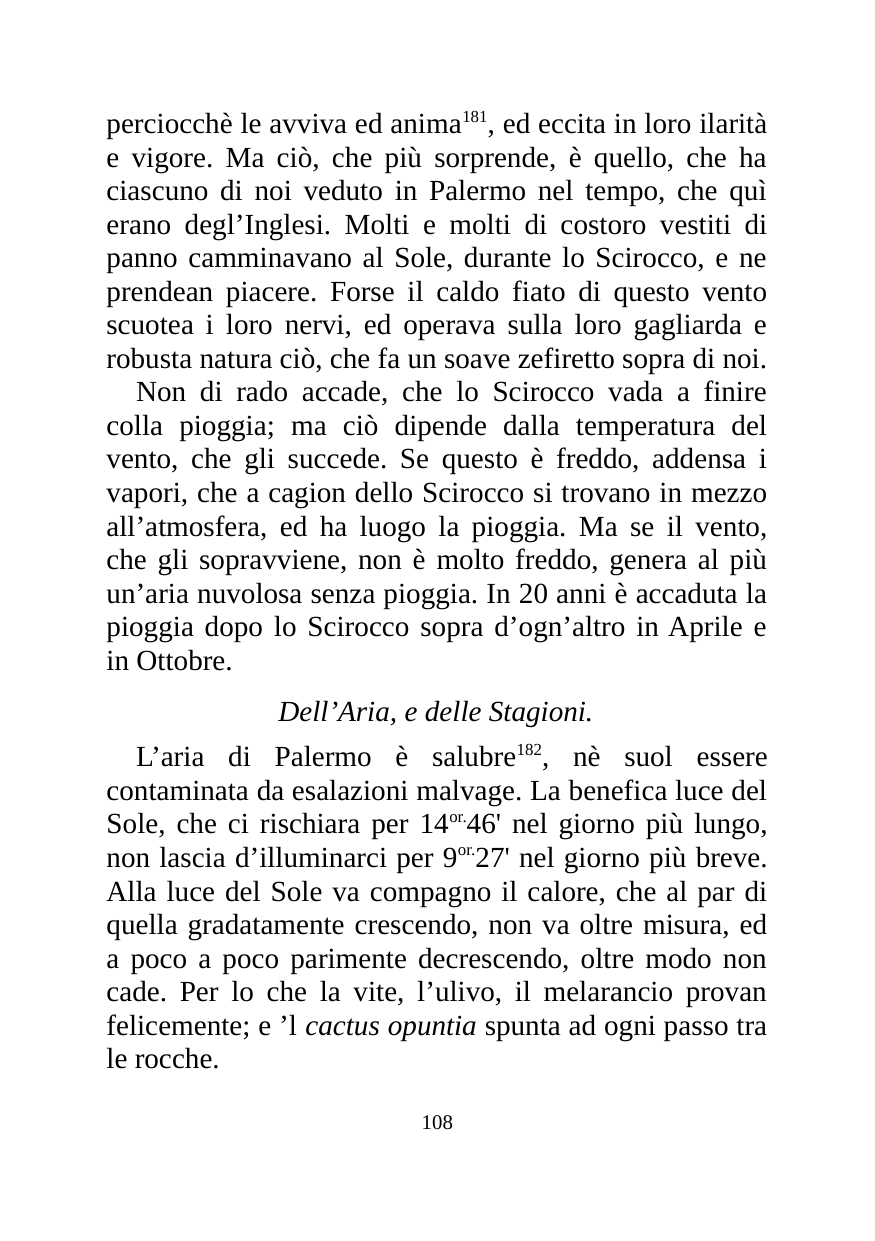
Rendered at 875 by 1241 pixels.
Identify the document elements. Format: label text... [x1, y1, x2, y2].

text perciocchè le avviva ed anima, ed eccita in loro ilarità e vigore. Ma ciò, che più sorprende, è quello, che ha ciascuno di noi veduto in Palermo nel tempo, che quì erano degl’Inglesi. Molti e molti di costoro vestiti di panno camminavano al Sole, durante lo Scirocco, e ne prendean piacere. Forse il caldo fiato di questo vento scuotea i loro nervi, ed operava sulla loro gagliarda e robusta natura ciò, che fa un soave zefiretto sopra di noi. [106, 106, 768, 374]
text Dell’Aria, e delle Stagioni. [106, 694, 768, 728]
text Non di rado accade, che lo Scirocco vada a finire colla pioggia; ma ciò dipende dalla temperatura del vento, che gli succede. Se questo è freddo, addensa i vapori, che a cagion dello Scirocco si trovano in mezzo all’atmosfera, ed ha luogo la pioggia. Ma se il vento, che gli sopravviene, non è molto freddo, genera al più un’aria nuvolosa senza pioggia. In 20 anni è accaduta la pioggia dopo lo Scirocco sopra d’ogn’altro in Aprile e in Ottobre. [106, 374, 768, 676]
text L’aria di Palermo è salubre, nè suol essere contaminata da esalazioni malvage. La benefica luce del Sole, che ci rischiara per 14or.46' nel giorno più lungo, non lascia d’illuminarci per 9or.27' nel giorno più breve. Alla luce del Sole va compagno il calore, che al par di quella gradatamente crescendo, non va oltre misura, ed a poco a poco parimente decrescendo, oltre modo non cade. Per lo che la vite, l’ulivo, il melarancio provan felicemente; e ’l cactus opuntia spunta ad ogni passo tra le rocche. [106, 739, 768, 1075]
